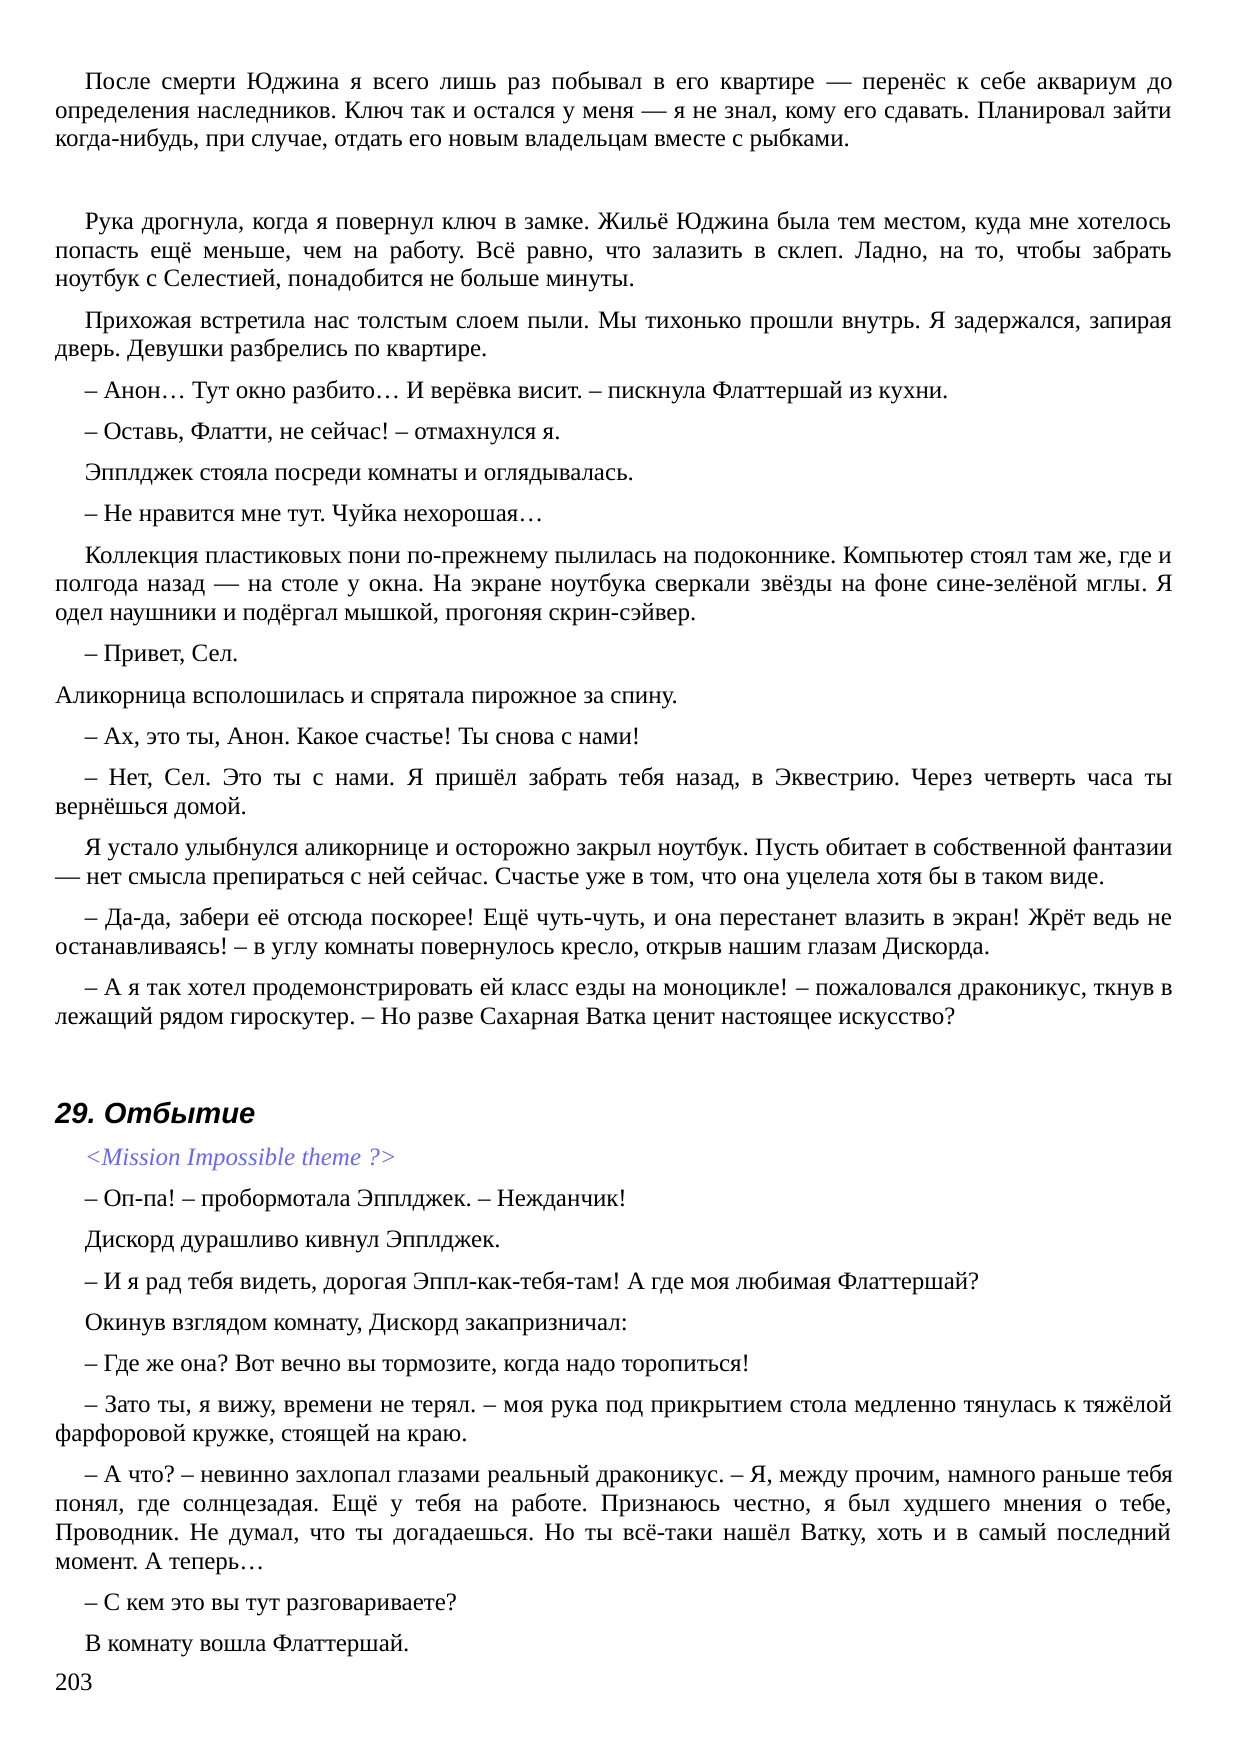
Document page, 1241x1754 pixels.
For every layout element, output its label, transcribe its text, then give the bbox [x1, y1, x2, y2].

text Окинув взглядом комнату, Дискорд закапризничал: [55, 1307, 1173, 1336]
subtitle 29. Отбытие [55, 1096, 1173, 1129]
text – Зато ты, я вижу, времени не терял. – моя рука под прикрытием стола медленно тянулась к тяжёлой фарфоровой кружке, стоящей на краю. [55, 1389, 1173, 1447]
text Прихожая встретила нас толстым слоем пыли. Мы тихонько прошли внутрь. Я задержался, запирая дверь. Девушки разбрелись по квартире. [55, 305, 1173, 362]
text – Оставь, Флатти, не сейчас! – отмахнулся я. [55, 416, 1173, 445]
text – С кем это вы тут разговариваете? [55, 1587, 1173, 1616]
text В комнату вошла Флаттершай. [55, 1628, 1173, 1657]
text – Привет, Сел. [55, 638, 1173, 667]
text – И я рад тебя видеть, дорогая Эппл-как-тебя-там! А где моя любимая Флаттершай? [55, 1266, 1173, 1294]
text – Ах, это ты, Анон. Какое счастье! Ты снова с нами! [55, 721, 1173, 750]
text Дискорд дурашливо кивнул Эпплджек. [55, 1224, 1173, 1253]
text – Да-да, забери её отсюда поскорее! Ещё чуть-чуть, и она перестанет влазить в экран! Жрёт ведь не останавливаясь! – в углу комнаты повернулось кресло, открыв нашим глазам Дискорда. [55, 902, 1173, 960]
text Рука дрогнула, когда я повернул ключ в замке. Жильё Юджина была тем местом, куда мне хотелось попасть ещё меньше, чем на работу. Всё равно, что залазить в склеп. Ладно, на то, чтобы забрать ноутбук с Селестией, понадобится не больше минуты. [55, 206, 1173, 292]
text – А что? – невинно захлопал глазами реальный драконикус. – Я, между прочим, намного раньше тебя понял, где солнцезадая. Ещё у тебя на работе. Признаюсь честно, я был худшего мнения о тебе, Проводник. Не думал, что ты догадаешься. Но ты всё-таки нашёл Ватку, хоть и в самый последний момент. А теперь… [55, 1459, 1173, 1574]
text – Нет, Сел. Это ты с нами. Я пришёл забрать тебя назад, в Эквестрию. Через четверть часа ты вернёшься домой. [55, 762, 1173, 820]
text – Оп-па! – пробормотала Эпплджек. – Нежданчик! [55, 1183, 1173, 1212]
text Эпплджек стояла посреди комнаты и оглядывалась. [55, 457, 1173, 486]
text – Где же она? Вот вечно вы тормозите, когда надо торопиться! [55, 1348, 1173, 1377]
text – А я так хотел продемонстрировать ей класс езды на моноцикле! – пожаловался драконикус, ткнув в лежащий рядом гироскутер. – Но разве Сахарная Ватка ценит настоящее искусство? [55, 972, 1173, 1030]
text <Mission Impossible theme ?> [55, 1142, 1173, 1171]
text – Не нравится мне тут. Чуйка нехорошая… [55, 498, 1173, 527]
text Я устало улыбнулся аликорнице и осторожно закрыл ноутбук. Пусть обитает в собственной фантазии — нет смысла препираться с ней сейчас. Счастье уже в том, что она уцелела хотя бы в таком виде. [55, 832, 1173, 890]
text После смерти Юджина я всего лишь раз побывал в его квартире — перенёс к себе аквариум до определения наследников. Ключ так и остался у меня — я не знал, кому его сдавать. Планировал зайти когда-нибудь, при случае, отдать его новым владельцам вместе с рыбками. [55, 66, 1173, 152]
text Коллекция пластиковых пони по-прежнему пылилась на подоконнике. Компьютер стоял там же, где и полгода назад — на столе у окна. На экране ноутбука сверкали звёзды на фоне сине-зелёной мглы. Я одел наушники и подёргал мышкой, прогоняя скрин-сэйвер. [55, 540, 1173, 626]
text – Анон… Тут окно разбито… И верёвка висит. – пискнула Флаттершай из кухни. [55, 375, 1173, 403]
text Аликорница всполошилась и спрятала пирожное за спину. [55, 680, 1173, 708]
